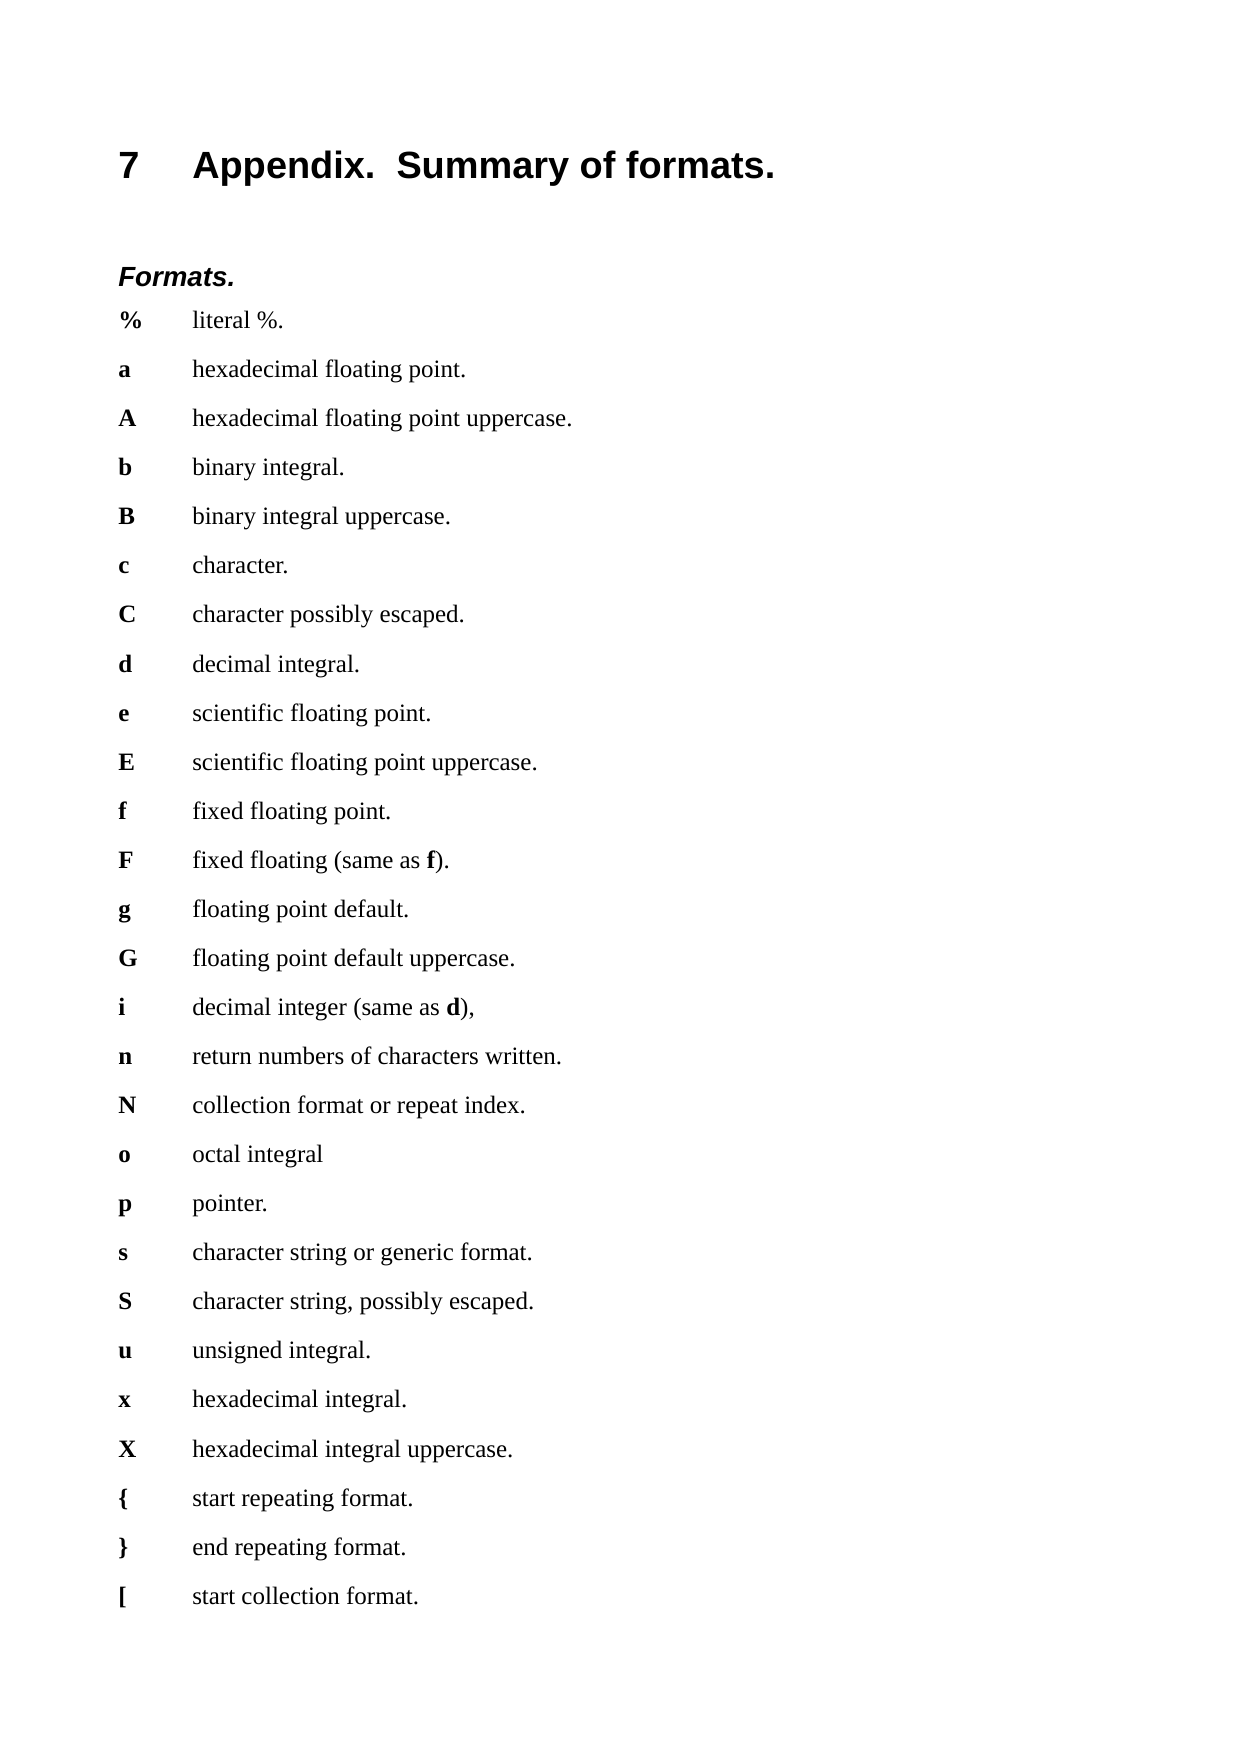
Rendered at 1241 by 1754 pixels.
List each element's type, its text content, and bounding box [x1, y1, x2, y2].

subtitle Formats. [118, 261, 1122, 293]
text x hexadecimal integral. [118, 1384, 1122, 1413]
text a hexadecimal floating point. [118, 354, 1122, 383]
text E scientific floating point uppercase. [118, 747, 1122, 776]
text S character string, possibly escaped. [118, 1286, 1122, 1315]
text A hexadecimal floating point uppercase. [118, 403, 1122, 432]
text N collection format or repeat index. [118, 1090, 1122, 1119]
text d decimal integral. [118, 649, 1122, 677]
text b binary integral. [118, 452, 1122, 481]
text G floating point default uppercase. [118, 943, 1122, 972]
text i decimal integer (same as d), [118, 992, 1122, 1021]
text s character string or generic format. [118, 1237, 1122, 1266]
text u unsigned integral. [118, 1336, 1122, 1364]
text % literal %. [118, 305, 1122, 334]
text B binary integral uppercase. [118, 501, 1122, 530]
text e scientific floating point. [118, 698, 1122, 726]
text X hexadecimal integral uppercase. [118, 1434, 1122, 1462]
text n return numbers of characters written. [118, 1041, 1122, 1070]
text g floating point default. [118, 894, 1122, 923]
text C character possibly escaped. [118, 599, 1122, 628]
text { start repeating format. [118, 1483, 1122, 1511]
text o octal integral [118, 1139, 1122, 1168]
text f fixed floating point. [118, 796, 1122, 824]
text p pointer. [118, 1188, 1122, 1217]
text c character. [118, 551, 1122, 579]
text F fixed floating (same as f). [118, 845, 1122, 874]
subtitle Appendix. Summary of formats. [118, 143, 1122, 187]
text [ start collection format. [118, 1581, 1122, 1609]
text } end repeating format. [118, 1532, 1122, 1561]
